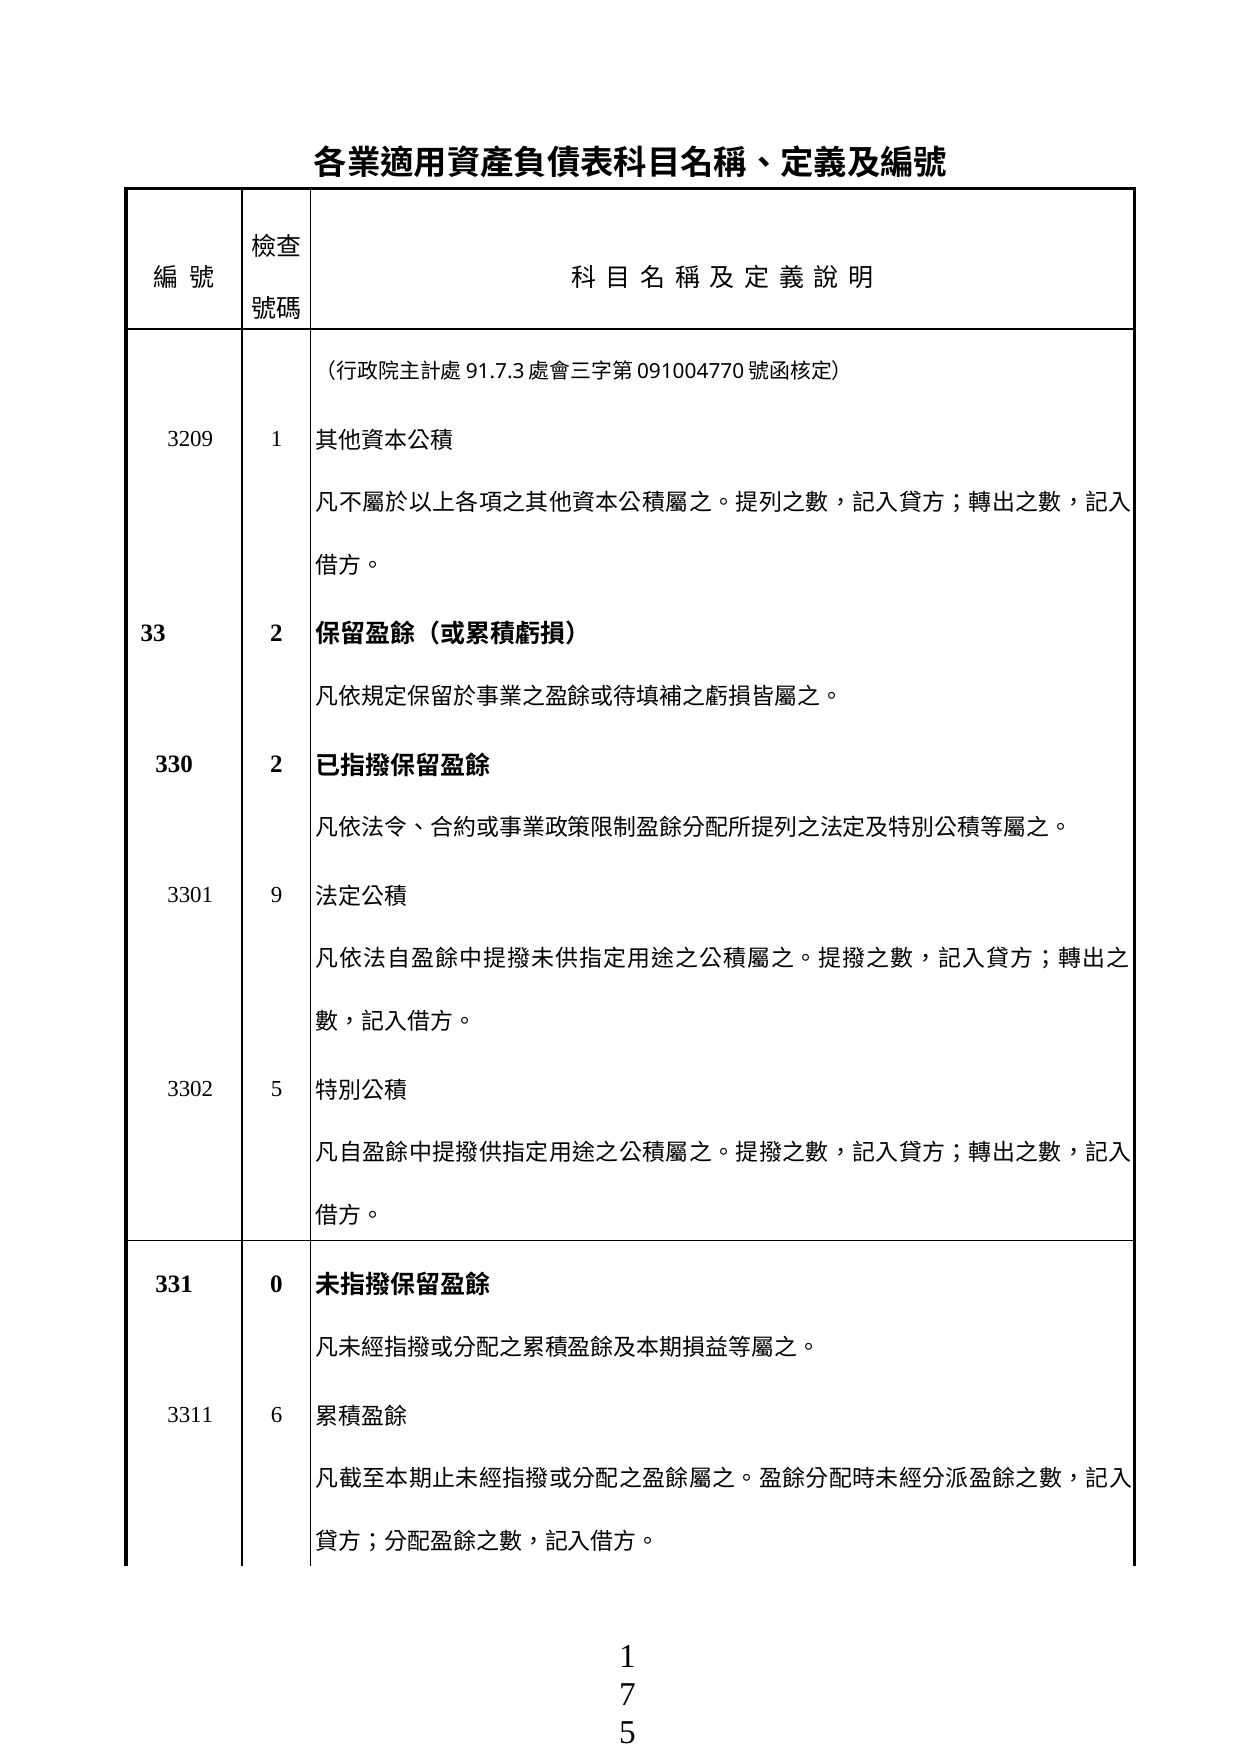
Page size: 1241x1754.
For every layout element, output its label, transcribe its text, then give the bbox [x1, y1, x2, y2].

table_cell 其他資本公積 凡不屬於以上各項之其他資本公積屬之。提列之數，記入貸方；轉出之數，記入借方。 [311, 397, 1133, 590]
table_cell 法定公積 凡依法自盈餘中提撥未供指定用途之公積屬之。提撥之數，記入貸方；轉出之數，記入借方。 [311, 853, 1133, 1047]
table_cell 331 [128, 1241, 241, 1373]
table_cell [106, 853, 124, 1047]
table_cell [106, 1047, 124, 1240]
table_cell 檢查號碼 [243, 190, 310, 328]
table_cell 科 目 名 稱 及 定 義 說 明 [311, 190, 1133, 328]
table_cell 330 [128, 722, 241, 853]
table_cell 5 [243, 1047, 310, 1240]
table_cell （行政院主計處91.7.3處會三字第091004770號函核定） [311, 330, 1133, 397]
table_cell [243, 330, 310, 397]
table_cell [106, 722, 124, 853]
table_cell 2 [243, 722, 310, 853]
table_cell 未指撥保留盈餘 凡未經指撥或分配之累積盈餘及本期損益等屬之。 [311, 1241, 1133, 1373]
table_header [106, 112, 126, 187]
table_cell 33 [128, 590, 241, 722]
table_cell 編 號 [128, 190, 241, 328]
table_cell 0 [243, 1241, 310, 1373]
table_cell [106, 397, 124, 590]
table_cell [106, 1240, 124, 1373]
table_cell [106, 1373, 124, 1566]
table_cell 已指撥保留盈餘 凡依法令、合約或事業政策限制盈餘分配所提列之法定及特別公積等屬之。 [311, 722, 1133, 853]
table_cell [106, 590, 124, 722]
table_cell 3311 [128, 1373, 241, 1566]
table_cell 3302 [128, 1047, 241, 1240]
table_cell [106, 187, 124, 328]
table_cell 6 [243, 1373, 310, 1566]
table_cell 3301 [128, 853, 241, 1047]
table_header 各業適用資產負債表科目名稱、定義及編號 [126, 112, 1134, 187]
table_cell [128, 330, 241, 397]
table_cell 2 [243, 590, 310, 722]
table_cell 9 [243, 853, 310, 1047]
table_cell 累積盈餘 凡截至本期止未經指撥或分配之盈餘屬之。盈餘分配時未經分派盈餘之數，記入貸方；分配盈餘之數，記入借方。 [311, 1373, 1133, 1566]
table_cell 3209 [128, 397, 241, 590]
table_cell 保留盈餘（或累積虧損） 凡依規定保留於事業之盈餘或待填補之虧損皆屬之。 [311, 590, 1133, 722]
table_cell 1 [243, 397, 310, 590]
table_cell [106, 328, 124, 397]
table_cell 特別公積 凡自盈餘中提撥供指定用途之公積屬之。提撥之數，記入貸方；轉出之數，記入借方。 [311, 1047, 1133, 1240]
